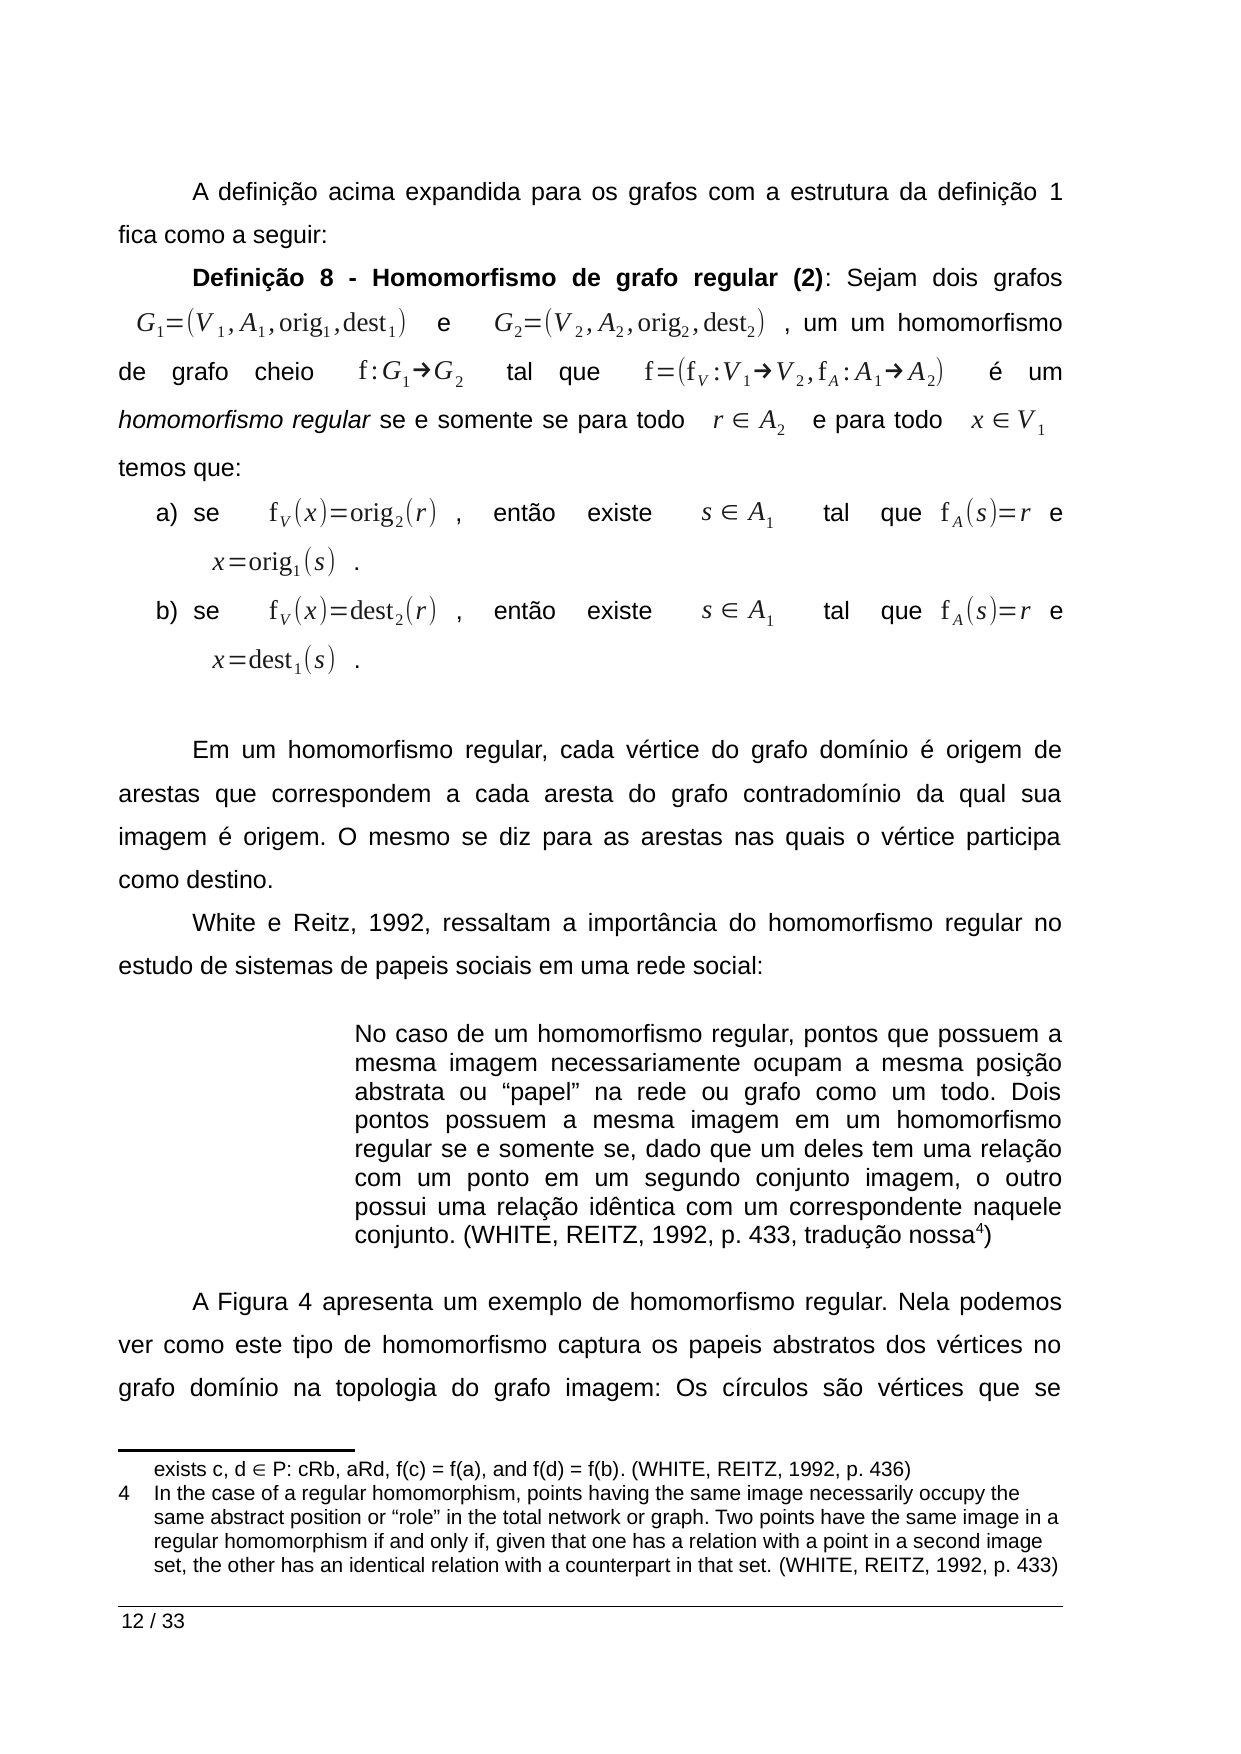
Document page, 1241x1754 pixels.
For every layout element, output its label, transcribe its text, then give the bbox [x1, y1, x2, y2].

list se , então existe tal quee . [156, 594, 1063, 678]
text White e Reitz, 1992, ressaltam a importância do homomorfismo regular no estudo de sistemas de papeis sociais em uma rede social: [118, 908, 1063, 980]
text A Figura 4 apresenta um exemplo de homomorfismo regular. Nela podemos ver como este tipo de homomorfismo captura os papeis abstratos dos vértices no grafo domínio na topologia do grafo imagem: Os círculos são vértices que se [118, 1287, 1063, 1402]
text exists c, d ∈ P: cRb, aRd, f(c) = f(a), and f(d) = f(b). (WHITE, REITZ, 1992, p. 436) [118, 1457, 1063, 1481]
text Definição 8 - Homomorfismo de grafo regular (2): Sejam dois grafos e , um um homomorfismo de grafo cheio tal que é um homomorfismo regular se e somente se para todo e para todo temos que: [118, 263, 1063, 482]
text A definição acima expandida para os grafos com a estrutura da definição 1 fica como a seguir: [118, 177, 1063, 249]
text Em um homomorfismo regular, cada vértice do grafo domínio é origem de arestas que correspondem a cada aresta do grafo contradomínio da qual sua imagem é origem. O mesmo se diz para as arestas nas quais o vértice participa como destino. [118, 735, 1063, 893]
list se , então existe tal quee . [156, 496, 1063, 580]
text In the case of a regular homomorphism, points having the same image necessarily occupy the same abstract position or “role” in the total network or graph. Two points have the same image in a regular homomorphism if and only if, given that one has a relation with a point in a second image set, the other has an identical relation with a counterpart in that set. (WHITE, REITZ, 1992, p. 433) [118, 1481, 1063, 1576]
text No caso de um homomorfismo regular, pontos que possuem a mesma imagem necessariamente ocupam a mesma posição abstrata ou “papel” na rede ou grafo como um todo. Dois pontos possuem a mesma imagem em um homomorfismo regular se e somente se, dado que um deles tem uma relação com um ponto em um segundo conjunto imagem, o outro possui uma relação idêntica com um correspondente naquele conjunto. (WHITE, REITZ, 1992, p. 433, tradução nossa) [354, 1019, 1063, 1249]
